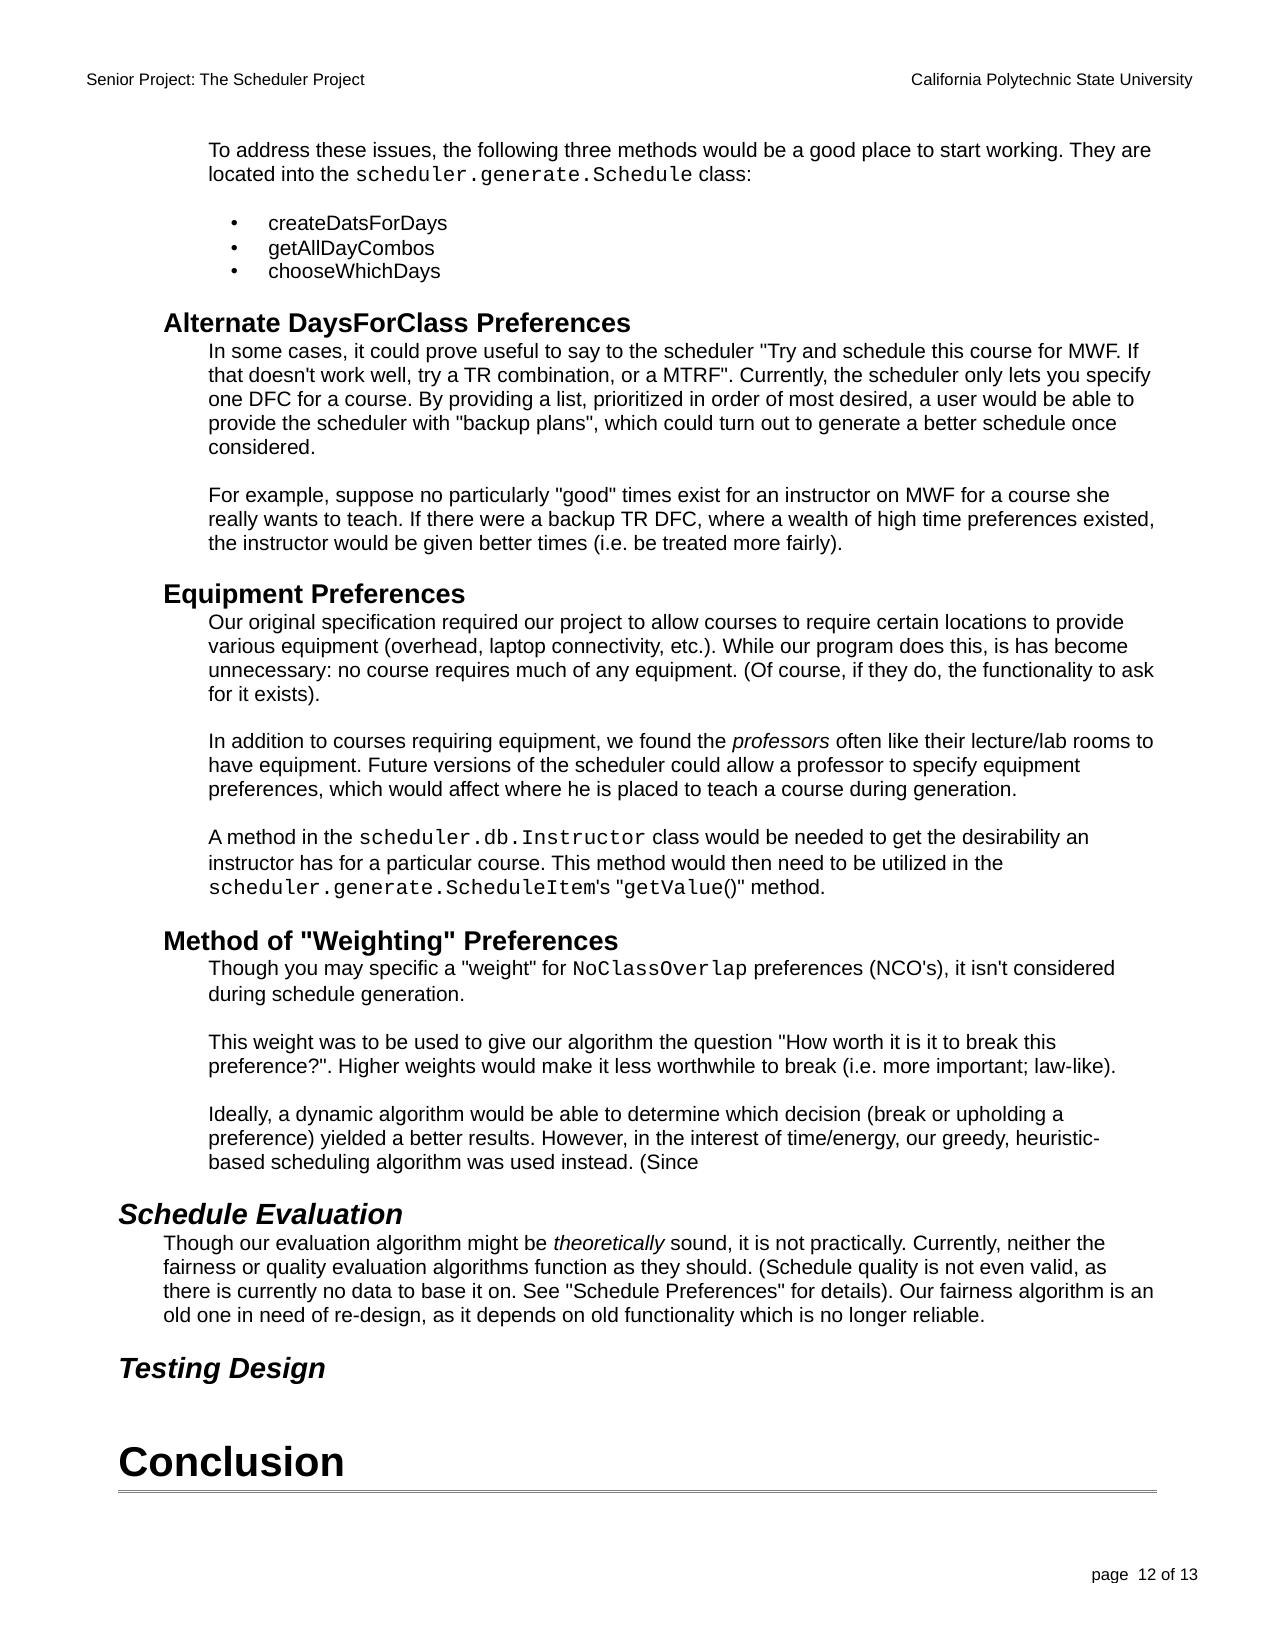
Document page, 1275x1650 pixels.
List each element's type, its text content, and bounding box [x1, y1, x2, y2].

text To address these issues, the following three methods would be a good place to start working. They are located into the scheduler.generate.Schedule class: [208, 137, 1157, 187]
text This weight was to be used to give our algorithm the question "How worth it is it to break this preference?". Higher weights would make it less worthwhile to break (i.e. more important; law-like). [208, 1030, 1157, 1078]
text Conclusion [118, 1437, 1157, 1485]
text Alternate DaysForClass Preferences [163, 307, 1157, 339]
text Schedule Evaluation [118, 1197, 1157, 1231]
list chooseWhichDays [231, 259, 1157, 283]
text Testing Design [118, 1351, 1157, 1384]
list getAllDayCombos [231, 235, 1157, 259]
text For example, suppose no particularly "good" times exist for an instructor on MWF for a course she really wants to teach. If there were a backup TR DFC, where a wealth of high time preferences existed, the instructor would be given better times (i.e. be treated more fairly). [208, 482, 1157, 554]
text Equipment Preferences [163, 578, 1157, 609]
list createDatsForDays [231, 211, 1157, 235]
text In some cases, it could prove useful to say to the scheduler "Try and schedule this course for MWF. If that doesn't work well, try a TR combination, or a MTRF". Currently, the scheduler only lets you specify one DFC for a course. By providing a list, prioritized in order of most desired, a user would be able to provide the scheduler with "backup plans", which could turn out to generate a better schedule once considered. [208, 339, 1157, 458]
text Method of "Weighting" Preferences [163, 925, 1157, 956]
text A method in the scheduler.db.Instructor class would be needed to get the desirability an instructor has for a particular course. This method would then need to be utilized in the scheduler.generate.ScheduleItem's "getValue()" method. [208, 825, 1157, 901]
text Though our evaluation algorithm might be theoretically sound, it is not practically. Currently, neither the fairness or quality evaluation algorithms function as they should. (Schedule quality is not even valid, as there is currently no data to base it on. See "Schedule Preferences" for details). Our fairness algorithm is an old one in need of re-design, as it depends on old functionality which is no longer reliable. [163, 1231, 1157, 1327]
text Though you may specific a "weight" for NoClassOverlap preferences (NCO's), it isn't considered during schedule generation. [208, 956, 1157, 1006]
text Ideally, a dynamic algorithm would be able to determine which decision (break or upholding a preference) yielded a better results. However, in the interest of time/energy, our greedy, heuristic-based scheduling algorithm was used instead. (Since [208, 1102, 1157, 1173]
text In addition to courses requiring equipment, we found the professors often like their lecture/lab rooms to have equipment. Future versions of the scheduler could allow a professor to specify equipment preferences, which would affect where he is placed to teach a course during generation. [208, 729, 1157, 801]
text Our original specification required our project to allow courses to require certain locations to provide various equipment (overhead, laptop connectivity, etc.). While our program does this, is has become unnecessary: no course requires much of any equipment. (Of course, if they do, the functionality to ask for it exists). [208, 609, 1157, 705]
